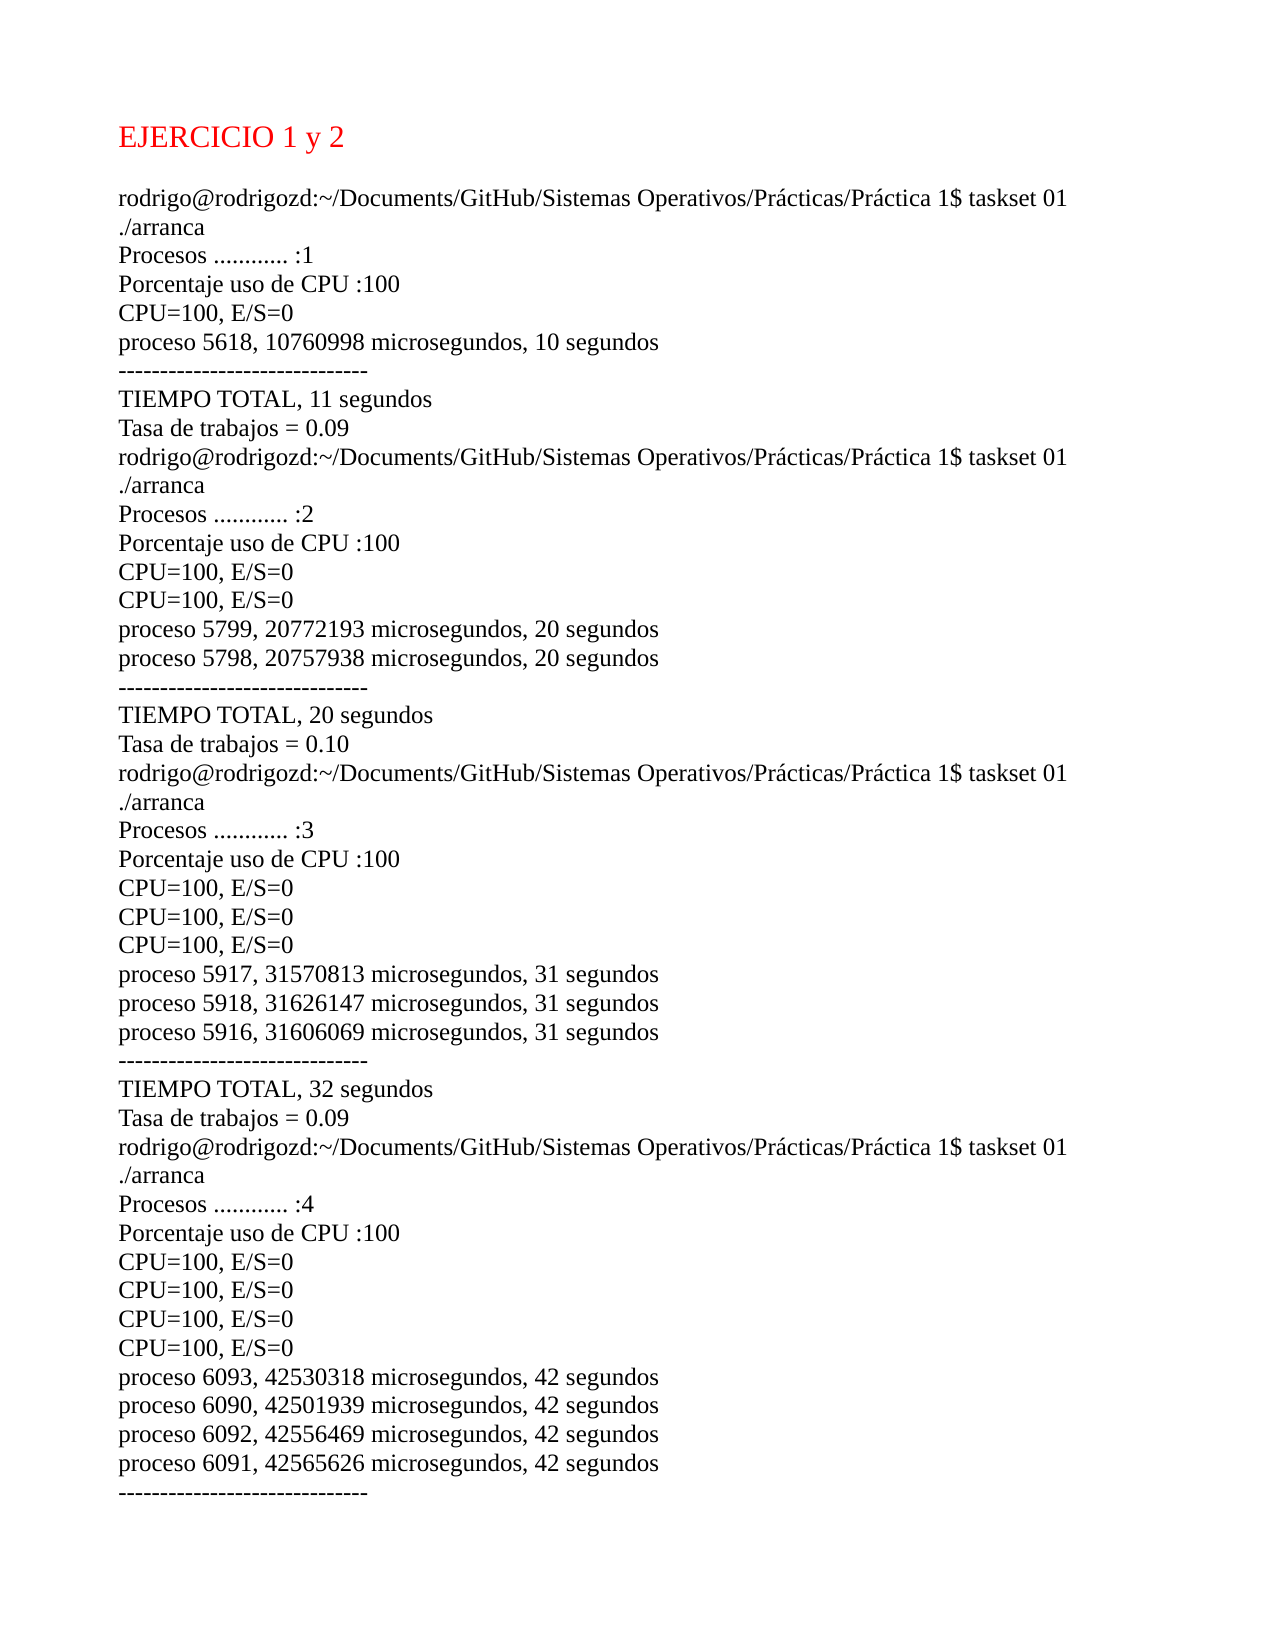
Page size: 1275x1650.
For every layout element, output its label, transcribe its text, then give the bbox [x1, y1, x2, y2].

text ------------------------------ [118, 1477, 1157, 1505]
text CPU=100, E/S=0 [118, 902, 1157, 930]
text proceso 6091, 42565626 microsegundos, 42 segundos [118, 1448, 1157, 1477]
text Tasa de trabajos = 0.09 [118, 413, 1157, 442]
text CPU=100, E/S=0 [118, 557, 1157, 585]
text Tasa de trabajos = 0.09 [118, 1103, 1157, 1132]
text Porcentaje uso de CPU :100 [118, 528, 1157, 557]
text TIEMPO TOTAL, 11 segundos [118, 384, 1157, 413]
text Procesos ............ :4 [118, 1189, 1157, 1218]
text CPU=100, E/S=0 [118, 585, 1157, 614]
text EJERCICIO 1 y 2 [118, 118, 1157, 154]
text rodrigo@rodrigozd:~/Documents/GitHub/Sistemas Operativos/Prácticas/Práctica 1$ taskset 01 ./arranca [118, 758, 1157, 815]
text rodrigo@rodrigozd:~/Documents/GitHub/Sistemas Operativos/Prácticas/Práctica 1$ taskset 01 ./arranca [118, 442, 1157, 499]
text proceso 6090, 42501939 microsegundos, 42 segundos [118, 1390, 1157, 1419]
text Procesos ............ :3 [118, 815, 1157, 844]
text proceso 5799, 20772193 microsegundos, 20 segundos [118, 614, 1157, 643]
text ------------------------------ [118, 355, 1157, 384]
text Porcentaje uso de CPU :100 [118, 1218, 1157, 1247]
text TIEMPO TOTAL, 20 segundos [118, 700, 1157, 729]
text Porcentaje uso de CPU :100 [118, 269, 1157, 298]
text CPU=100, E/S=0 [118, 1304, 1157, 1333]
text Porcentaje uso de CPU :100 [118, 844, 1157, 873]
text proceso 5618, 10760998 microsegundos, 10 segundos [118, 327, 1157, 355]
text rodrigo@rodrigozd:~/Documents/GitHub/Sistemas Operativos/Prácticas/Práctica 1$ taskset 01 ./arranca [118, 1132, 1157, 1189]
text CPU=100, E/S=0 [118, 1247, 1157, 1275]
text Tasa de trabajos = 0.10 [118, 729, 1157, 758]
text proceso 6092, 42556469 microsegundos, 42 segundos [118, 1419, 1157, 1448]
text TIEMPO TOTAL, 32 segundos [118, 1074, 1157, 1103]
text Procesos ............ :1 [118, 240, 1157, 269]
text proceso 5916, 31606069 microsegundos, 31 segundos [118, 1017, 1157, 1045]
text Procesos ............ :2 [118, 499, 1157, 528]
text ------------------------------ [118, 1045, 1157, 1074]
text ------------------------------ [118, 672, 1157, 700]
text CPU=100, E/S=0 [118, 873, 1157, 902]
text CPU=100, E/S=0 [118, 1275, 1157, 1304]
text CPU=100, E/S=0 [118, 930, 1157, 959]
text CPU=100, E/S=0 [118, 1333, 1157, 1362]
text proceso 6093, 42530318 microsegundos, 42 segundos [118, 1362, 1157, 1390]
text proceso 5917, 31570813 microsegundos, 31 segundos [118, 959, 1157, 988]
text CPU=100, E/S=0 [118, 298, 1157, 327]
text proceso 5918, 31626147 microsegundos, 31 segundos [118, 988, 1157, 1017]
text proceso 5798, 20757938 microsegundos, 20 segundos [118, 643, 1157, 672]
text rodrigo@rodrigozd:~/Documents/GitHub/Sistemas Operativos/Prácticas/Práctica 1$ taskset 01 ./arranca [118, 183, 1157, 240]
